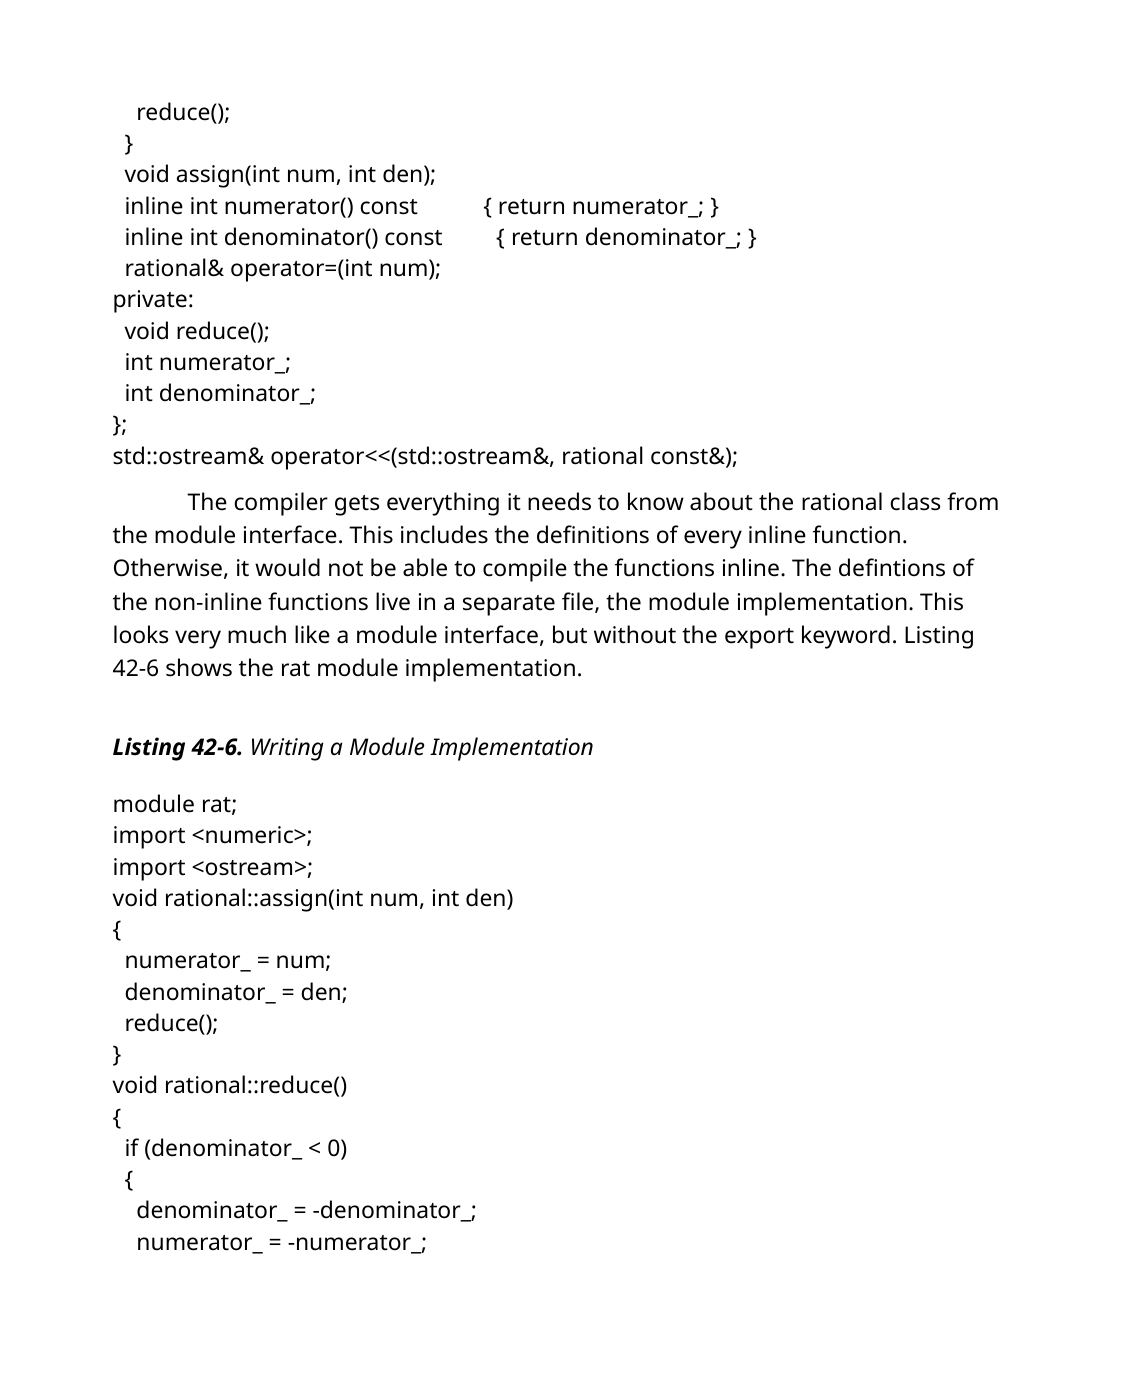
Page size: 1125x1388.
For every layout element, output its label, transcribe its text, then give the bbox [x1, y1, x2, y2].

text void reduce(); [112, 315, 1012, 346]
text private: [112, 283, 1012, 315]
text }; [112, 408, 1012, 440]
text int denominator_; [112, 377, 1012, 408]
text The compiler gets everything it needs to know about the rational class from the module interface. This includes the definitions of every inline function. Otherwise, it would not be able to compile the functions inline. The defintions of the non-inline functions live in a separate file, the module implementation. This looks very much like a module interface, but without the export keyword. Listing 42-6 shows the rat module implementation. [112, 483, 1012, 683]
text reduce(); [112, 1007, 1012, 1038]
text rational& operator=(int num); [112, 252, 1012, 283]
text void assign(int num, int den); [112, 158, 1012, 190]
text { [112, 1101, 1012, 1132]
text Listing 42-6. Writing a Module Implementation [112, 731, 1012, 763]
text void rational::assign(int num, int den) [112, 882, 1012, 913]
text numerator_ = -numerator_; [112, 1226, 1012, 1257]
text { [112, 913, 1012, 944]
text denominator_ = -denominator_; [112, 1194, 1012, 1226]
text if (denominator_ < 0) [112, 1132, 1012, 1163]
text } [112, 1038, 1012, 1069]
text import <ostream>; [112, 851, 1012, 882]
text import <numeric>; [112, 819, 1012, 851]
text reduce(); [112, 96, 1012, 127]
text void rational::reduce() [112, 1069, 1012, 1101]
text int numerator_; [112, 346, 1012, 377]
text numerator_ = num; [112, 944, 1012, 976]
text } [112, 127, 1012, 158]
text module rat; [112, 788, 1012, 819]
text std::ostream& operator<<(std::ostream&, rational const&); [112, 440, 1012, 471]
text { [112, 1163, 1012, 1194]
text inline int denominator() const { return denominator_; } [112, 221, 1012, 252]
text denominator_ = den; [112, 976, 1012, 1007]
text inline int numerator() const { return numerator_; } [112, 190, 1012, 221]
